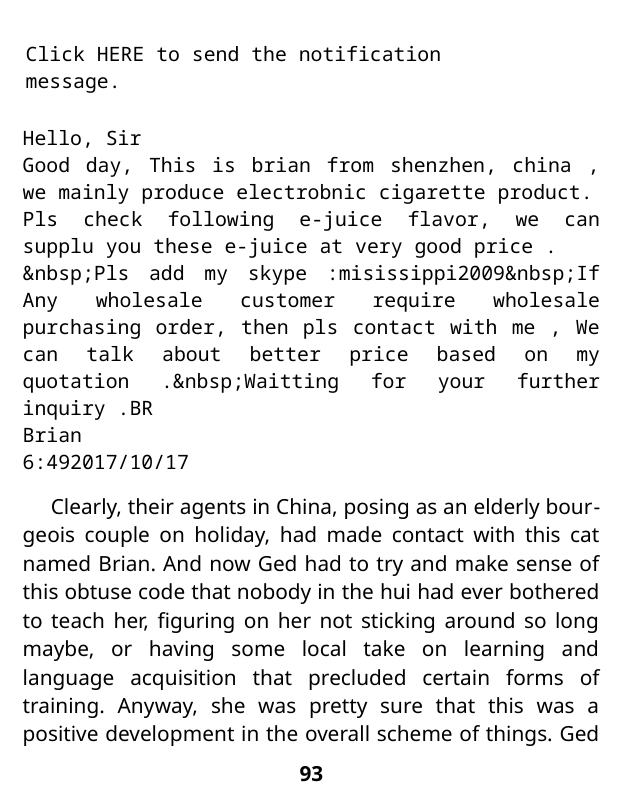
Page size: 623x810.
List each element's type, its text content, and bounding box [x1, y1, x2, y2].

text Good day, This is brian from shenzhen, china , we mainly produce electrobnic cigarette product. [22, 151, 600, 205]
text Hello, Sir [22, 124, 600, 151]
table_cell Click HERE to send the notification message. [23, 38, 525, 97]
text &nbsp;Pls add my skype :misissippi2009&nbsp;If Any wholesale customer require wholesale purchasing order, then pls contact with me , We can talk about better price based on my quotation .&nbsp;Waitting for your further inquiry .BR [22, 259, 600, 421]
text Pls check following e-juice flavor, we can supplu you these e-juice at very good price . [22, 205, 600, 259]
text Brian 6:492017/10/17 [22, 421, 600, 475]
text Clearly, their agents in China, posing as an elderly bour­geois couple on holiday, had made contact with this cat named Brian. And now Ged had to try and make sense of this obtuse code that nobody in the hui had ever bothered to teach her, figuring on her not sticking around so long maybe, or having some local take on learning and language acquisition that precluded certain forms of training. Any­way, she was pretty sure that this was a positive develop­ment in the overall scheme of things. Ged [22, 492, 600, 748]
